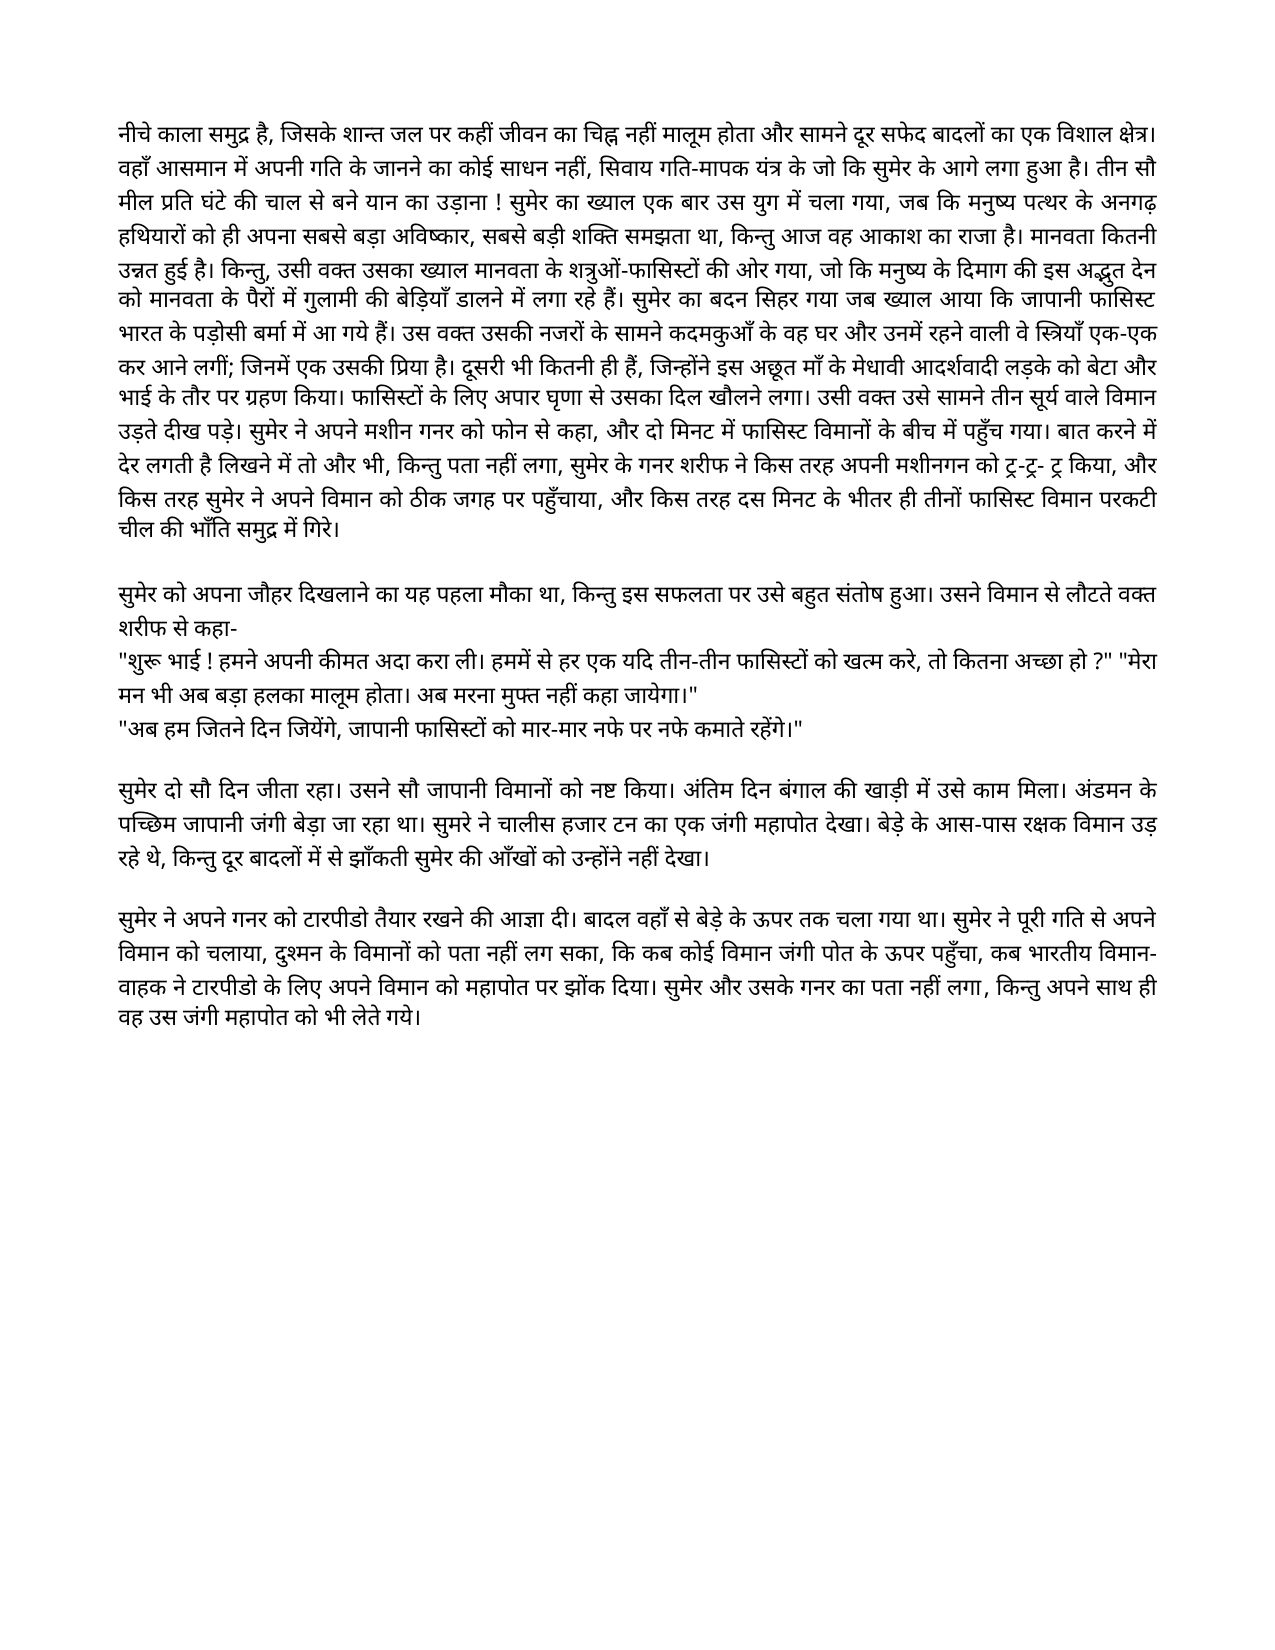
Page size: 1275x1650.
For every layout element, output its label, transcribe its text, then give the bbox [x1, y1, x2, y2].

text "अब हम जितने दिन जियेंगे, जापानी फासिस्टों को मार-मार नफे पर नफे कमाते रहेंगे।" [118, 713, 1157, 747]
text सुमेर दो सौ दिन जीता रहा। उसने सौ जापानी विमानों को नष्ट किया। अंतिम दिन बंगाल की खाड़ी में उसे काम मिला। अंडमन के पच्छिम जापानी जंगी बेड़ा जा रहा था। सुमरे ने चालीस हजार टन का एक जंगी महापोत देखा। बेड़े के आस-पास रक्षक विमान उड़ रहे थे, किन्तु दूर बादलों में से झाँकती सुमेर की आँखों को उन्होंने नहीं देखा। [118, 778, 1157, 876]
text नीचे काला समुद्र है, जिसके शान्त जल पर कहीं जीवन का चिह्न नहीं मालूम होता और सामने दूर सफेद बादलों का एक विशाल क्षेत्र। वहाँ आसमान में अपनी गति के जानने का कोई साधन नहीं, सिवाय गति-मापक यंत्र के जो कि सुमेर के आगे लगा हुआ है। तीन सौ मील प्रति घंटे की चाल से बने यान का उड़ाना ! सुमेर का ख्याल एक बार उस युग में चला गया, जब कि मनुष्य पत्थर के अनगढ़ हथियारों को ही अपना सबसे बड़ा अविष्कार, सबसे बड़ी शक्ति समझता था, किन्तु आज वह आकाश का राजा है। मानवता कितनी उन्नत हुई है। किन्तु, उसी वक्त उसका ख्याल मानवता के शत्रुओं-फासिस्टों की ओर गया, जो कि मनुष्य के दिमाग की इस अद्भुत देन को मानवता के पैरों में गुलामी की बेड़ियाँ डालने में लगा रहे हैं। सुमेर का बदन सिहर गया जब ख्याल आया कि जापानी फासिस्ट भारत के पड़ोसी बर्मा में आ गये हैं। उस वक्त उसकी नजरों के सामने कदमकुआँ के वह घर और उनमें रहने वाली वे स्त्रियाँ एक-एक कर आने लगीं; जिनमें एक उसकी प्रिया है। दूसरी भी कितनी ही हैं, जिन्होंने इस अछूत माँ के मेधावी आदर्शवादी लड़के को बेटा और भाई के तौर पर ग्रहण किया। फासिस्टों के लिए अपार घृणा से उसका दिल खौलने लगा। उसी वक्त उसे सामने तीन सूर्य वाले विमान उड़ते दीख पड़े। सुमेर ने अपने मशीन गनर को फोन से कहा, और दो मिनट में फासिस्ट विमानों के बीच में पहुँच गया। बात करने में देर लगती है लिखने में तो और भी, किन्तु पता नहीं लगा, सुमेर के गनर शरीफ ने किस तरह अपनी मशीनगन को ट्र-ट्र- ट्र किया, और किस तरह सुमेर ने अपने विमान को ठीक जगह पर पहुँचाया, और किस तरह दस मिनट के भीतर ही तीनों फासिस्ट विमान परकटी चील की भाँति समुद्र में गिरे। [118, 118, 1157, 546]
text "शुरू भाई ! हमने अपनी कीमत अदा करा ली। हममें से हर एक यदि तीन-तीन फासिस्टों को खत्म करे, तो कितना अच्छा हो ?" "मेरा मन भी अब बड़ा हलका मालूम होता। अब मरना मुफ्त नहीं कहा जायेगा।" [118, 645, 1157, 713]
text सुमेर को अपना जौहर दिखलाने का यह पहला मौका था, किन्तु इस सफलता पर उसे बहुत संतोष हुआ। उसने विमान से लौटते वक्त शरीफ से कहा- [118, 578, 1157, 645]
text सुमेर ने अपने गनर को टारपीडो तैयार रखने की आज्ञा दी। बादल वहाँ से बेड़े के ऊपर तक चला गया था। सुमेर ने पूरी गति से अपने विमान को चलाया, दुश्मन के विमानों को पता नहीं लग सका, कि कब कोई विमान जंगी पोत के ऊपर पहुँचा, कब भारतीय विमान-वाहक ने टारपीडो के लिए अपने विमान को महापोत पर झोंक दिया। सुमेर और उसके गनर का पता नहीं लगा, किन्तु अपने साथ ही वह उस जंगी महापोत को भी लेते गये। [118, 907, 1157, 1034]
